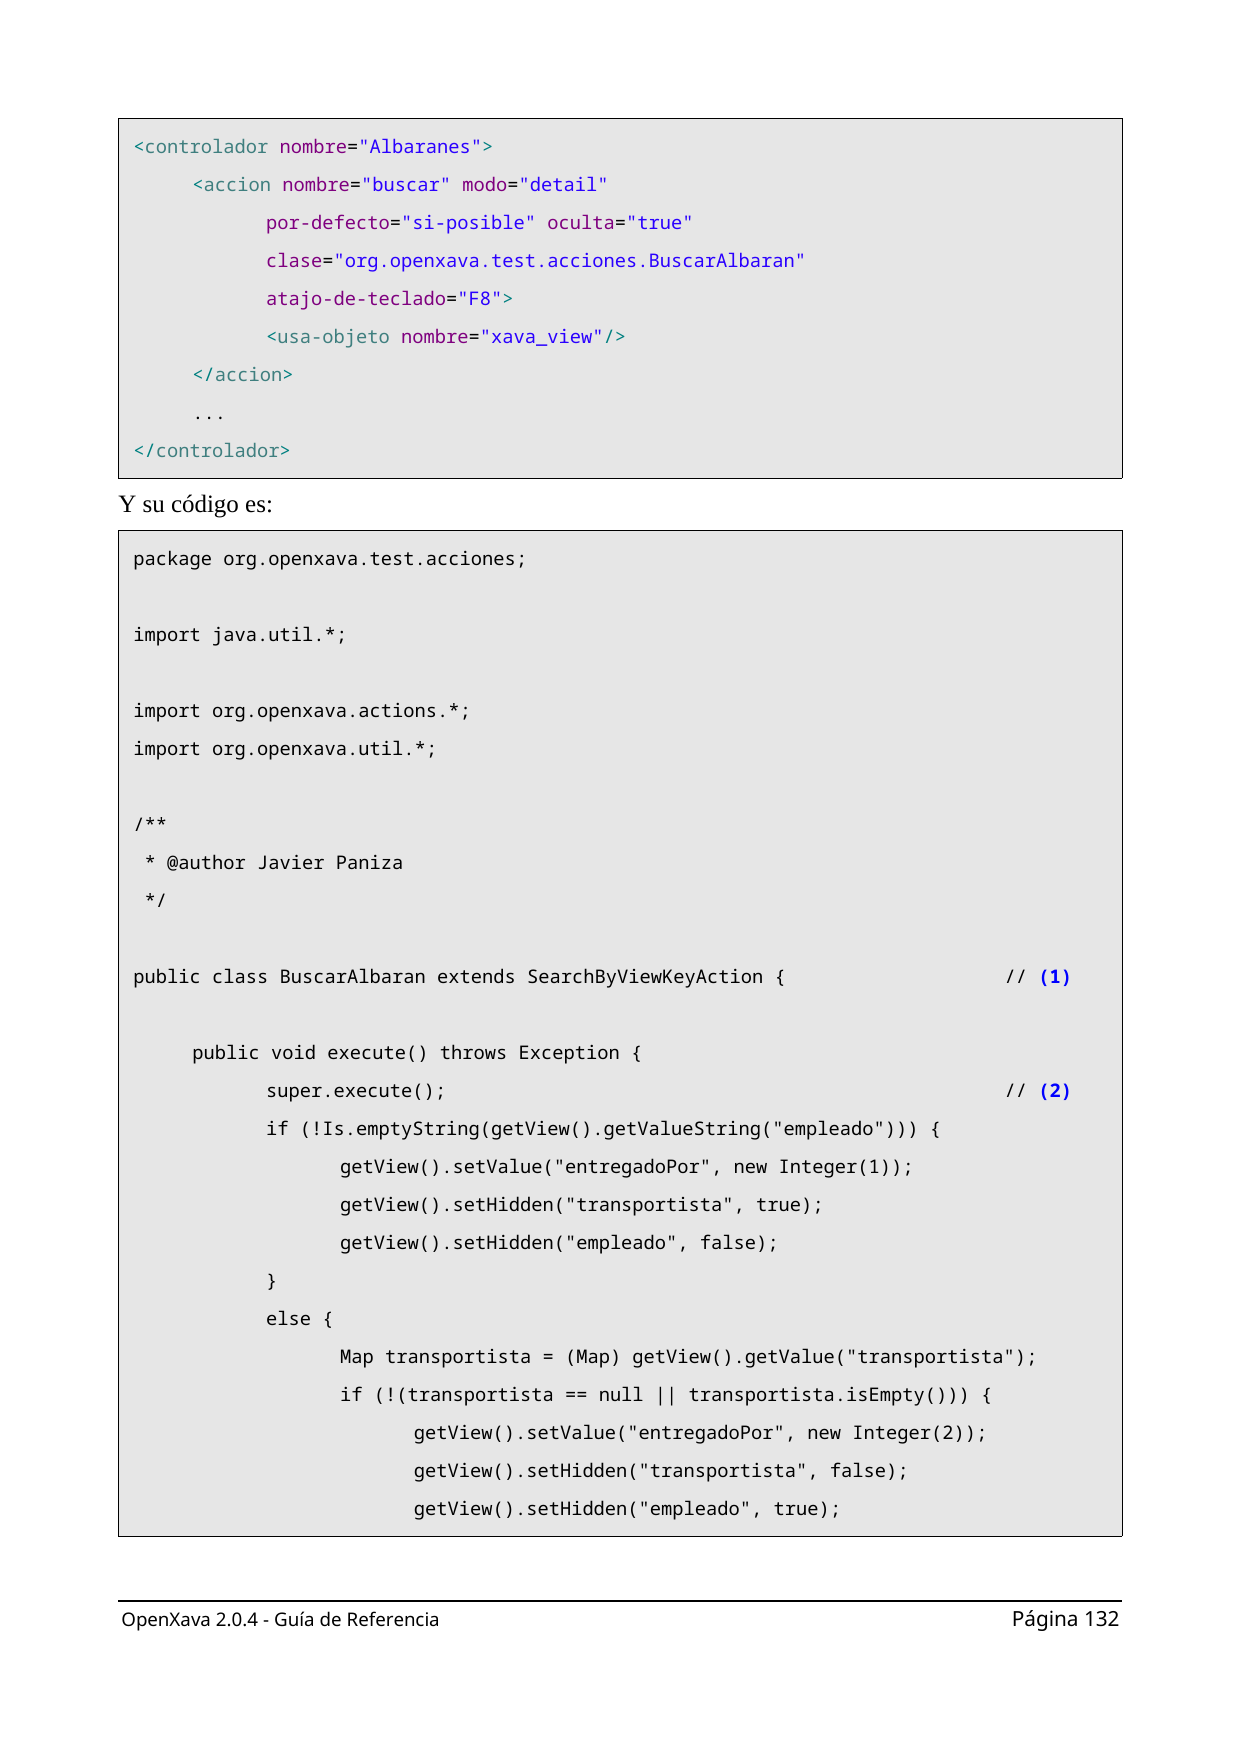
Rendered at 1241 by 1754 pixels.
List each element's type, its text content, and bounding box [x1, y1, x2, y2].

text public class BuscarAlbaran extends SearchByViewKeyAction { // (1) [119, 948, 1122, 987]
text Map transportista = (Map) getView().getValue("transportista"); [119, 1329, 1122, 1367]
text atajo-de-teclado="F8"> [119, 270, 1122, 308]
text Y su código es: [118, 490, 1122, 518]
text getView().setValue("entregadoPor", new Integer(2)); [119, 1405, 1122, 1443]
text getView().setHidden("empleado", false); [119, 1215, 1122, 1253]
text ... [119, 384, 1122, 422]
text getView().setHidden("transportista", false); [119, 1443, 1122, 1481]
text getView().setValue("entregadoPor", new Integer(1)); [119, 1139, 1122, 1177]
text import java.util.*; [119, 606, 1122, 644]
text } [119, 1253, 1122, 1291]
text <usa-objeto nombre="xava_view"/> [119, 308, 1122, 346]
text clase="org.openxava.test.acciones.BuscarAlbaran" [119, 232, 1122, 270]
text getView().setHidden("empleado", true); [119, 1481, 1122, 1536]
text if (!(transportista == null || transportista.isEmpty())) { [119, 1367, 1122, 1405]
text if (!Is.emptyString(getView().getValueString("empleado"))) { [119, 1101, 1122, 1139]
text </accion> [119, 346, 1122, 384]
text package org.openxava.test.acciones; [119, 531, 1122, 568]
text por-defecto="si-posible" oculta="true" [119, 194, 1122, 232]
text <controlador nombre="Albaranes"> [119, 119, 1122, 156]
text */ [119, 872, 1122, 911]
text public void execute() throws Exception { [119, 1024, 1122, 1063]
text <accion nombre="buscar" modo="detail" [119, 156, 1122, 194]
text getView().setHidden("transportista", true); [119, 1177, 1122, 1215]
text super.execute(); // (2) [119, 1063, 1122, 1101]
text import org.openxava.util.*; [119, 720, 1122, 758]
text else { [119, 1291, 1122, 1329]
text * @author Javier Paniza [119, 834, 1122, 872]
text import org.openxava.actions.*; [119, 682, 1122, 720]
text /** [119, 796, 1122, 834]
text </controlador> [119, 422, 1122, 478]
